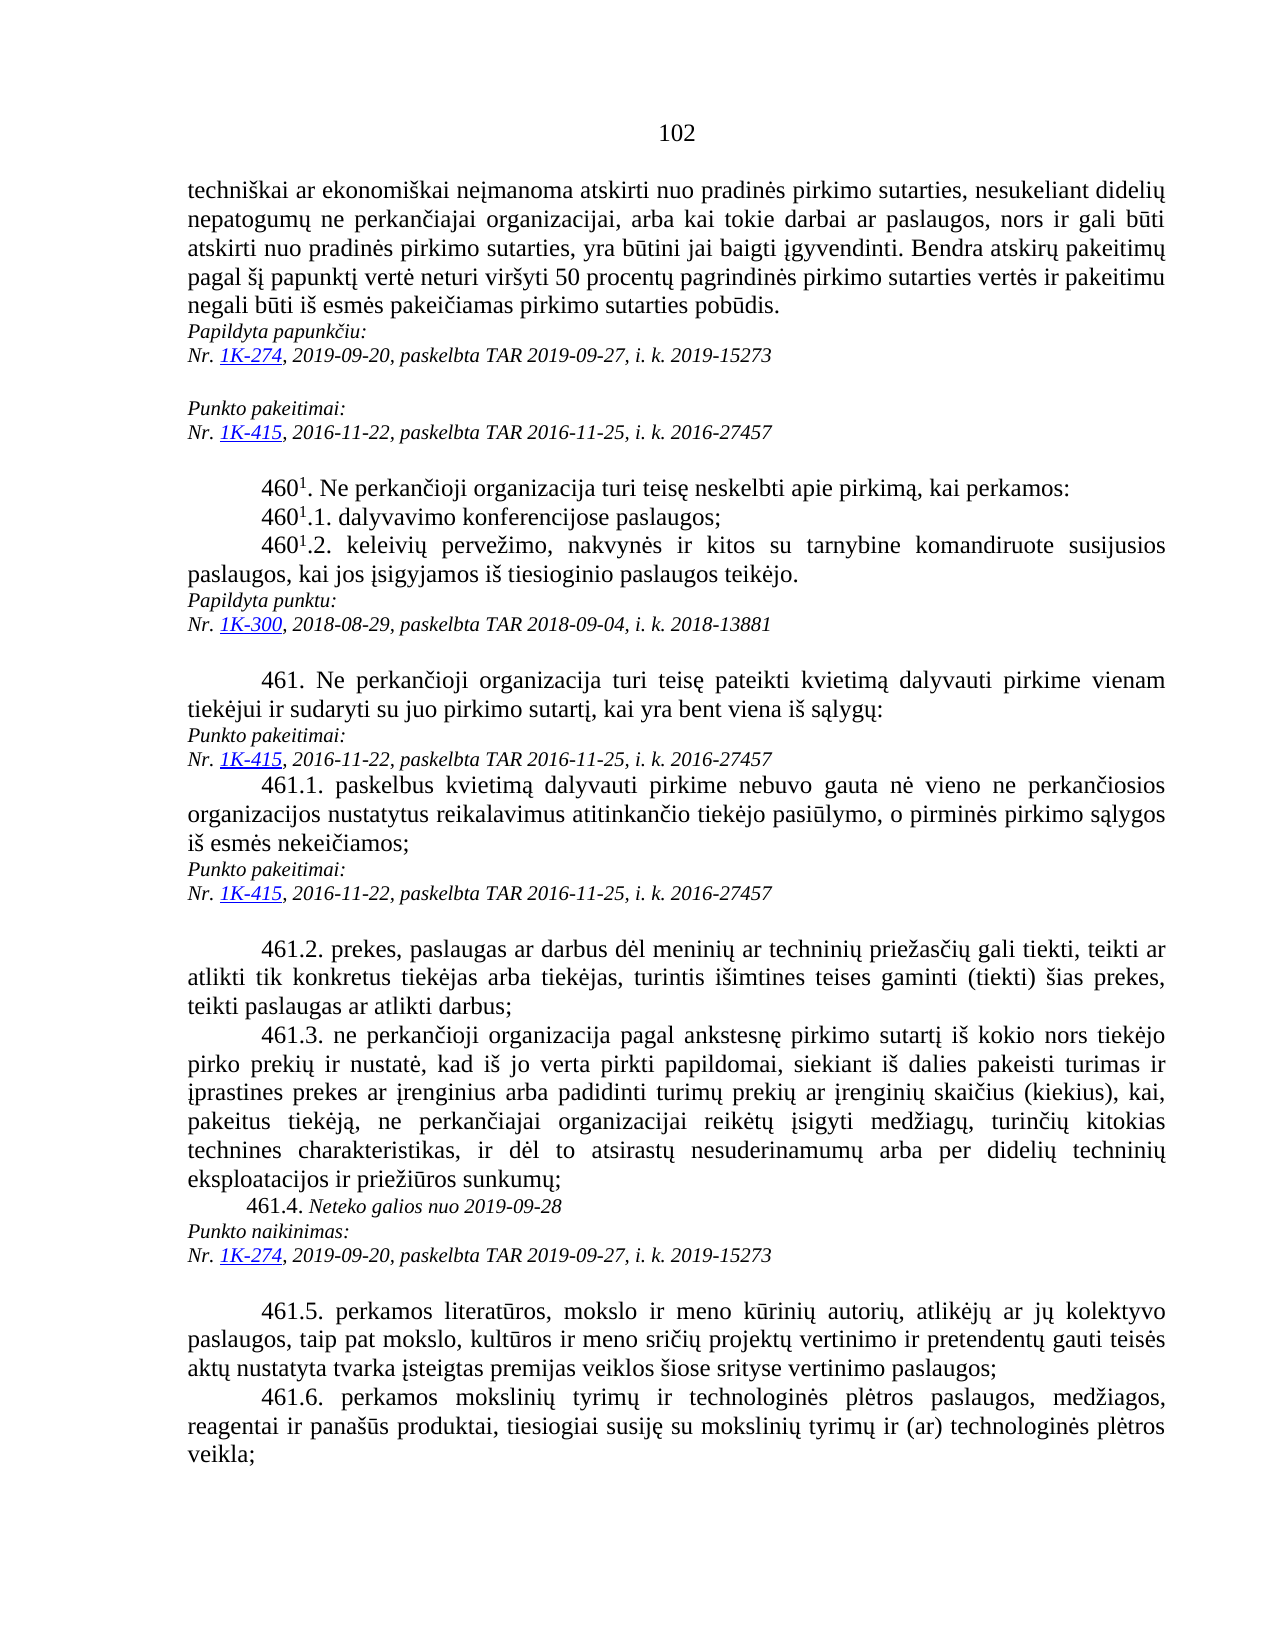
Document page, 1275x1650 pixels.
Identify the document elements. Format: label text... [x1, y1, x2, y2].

text Nr. 1K-415, 2016-11-22, paskelbta TAR 2016-11-25, i. k. 2016-27457 [187, 747, 1167, 771]
text Nr. 1K-415, 2016-11-22, paskelbta TAR 2016-11-25, i. k. 2016-27457 [187, 881, 1167, 905]
text 461.5. perkamos literatūros, mokslo ir meno kūrinių autorių, atlikėjų ar jų kolektyvo paslaugos, taip pat mokslo, kultūros ir meno sričių projektų vertinimo ir pretendentų gauti teisės aktų nustatyta tvarka įsteigtas premijas veiklos šiose srityse vertinimo paslaugos; [187, 1296, 1167, 1382]
text 461. Ne perkančioji organizacija turi teisę pateikti kvietimą dalyvauti pirkime vienam tiekėjui ir sudaryti su juo pirkimo sutartį, kai yra bent viena iš sąlygų: [187, 665, 1167, 722]
text Punkto pakeitimai: [187, 396, 1167, 420]
text 461.1. paskelbus kvietimą dalyvauti pirkime nebuvo gauta nė vieno ne perkančiosios organizacijos nustatytus reikalavimus atitinkančio tiekėjo pasiūlymo, o pirminės pirkimo sąlygos iš esmės nekeičiamos; [187, 771, 1167, 857]
text Nr. 1K-274, 2019-09-20, paskelbta TAR 2019-09-27, i. k. 2019-15273 [187, 343, 1167, 367]
text Nr. 1K-274, 2019-09-20, paskelbta TAR 2019-09-27, i. k. 2019-15273 [187, 1243, 1167, 1267]
text Punkto pakeitimai: [187, 722, 1167, 747]
text Nr. 1K-415, 2016-11-22, paskelbta TAR 2016-11-25, i. k. 2016-27457 [187, 420, 1167, 444]
text 461.4. Neteko galios nuo 2019-09-28 [187, 1192, 1167, 1219]
text 4601. Ne perkančioji organizacija turi teisę neskelbti apie pirkimą, kai perkamos: [187, 473, 1167, 502]
text techniškai ar ekonomiškai neįmanoma atskirti nuo pradinės pirkimo sutarties, nesukeliant didelių nepatogumų ne perkančiajai organizacijai, arba kai tokie darbai ar paslaugos, nors ir gali būti atskirti nuo pradinės pirkimo sutarties, yra būtini jai baigti įgyvendinti. Bendra atskirų pakeitimų pagal šį papunktį vertė neturi viršyti 50 procentų pagrindinės pirkimo sutarties vertės ir pakeitimu negali būti iš esmės pakeičiamas pirkimo sutarties pobūdis. [187, 176, 1167, 319]
text 461.6. perkamos mokslinių tyrimų ir technologinės plėtros paslaugos, medžiagos, reagentai ir panašūs produktai, tiesiogiai susiję su mokslinių tyrimų ir (ar) technologinės plėtros veikla; [187, 1382, 1167, 1468]
text Punkto pakeitimai: [187, 857, 1167, 881]
text 4601.2. keleivių pervežimo, nakvynės ir kitos su tarnybine komandiruote susijusios paslaugos, kai jos įsigyjamos iš tiesioginio paslaugos teikėjo. [187, 531, 1167, 588]
text 4601.1. dalyvavimo konferencijose paslaugos; [187, 502, 1167, 531]
text 461.3. ne perkančioji organizacija pagal ankstesnę pirkimo sutartį iš kokio nors tiekėjo pirko prekių ir nustatė, kad iš jo verta pirkti papildomai, siekiant iš dalies pakeisti turimas ir įprastines prekes ar įrenginius arba padidinti turimų prekių ar įrenginių skaičius (kiekius), kai, pakeitus tiekėją, ne perkančiajai organizacijai reikėtų įsigyti medžiagų, turinčių kitokias technines charakteristikas, ir dėl to atsirastų nesuderinamumų arba per didelių techninių eksploatacijos ir priežiūros sunkumų; [187, 1020, 1167, 1192]
text 461.2. prekes, paslaugas ar darbus dėl meninių ar techninių priežasčių gali tiekti, teikti ar atlikti tik konkretus tiekėjas arba tiekėjas, turintis išimtines teises gaminti (tiekti) šias prekes, teikti paslaugas ar atlikti darbus; [187, 934, 1167, 1020]
text Nr. 1K-300, 2018-08-29, paskelbta TAR 2018-09-04, i. k. 2018-13881 [187, 612, 1167, 636]
text Papildyta papunkčiu: [187, 319, 1167, 343]
text Punkto naikinimas: [187, 1219, 1167, 1243]
text Papildyta punktu: [187, 588, 1167, 612]
